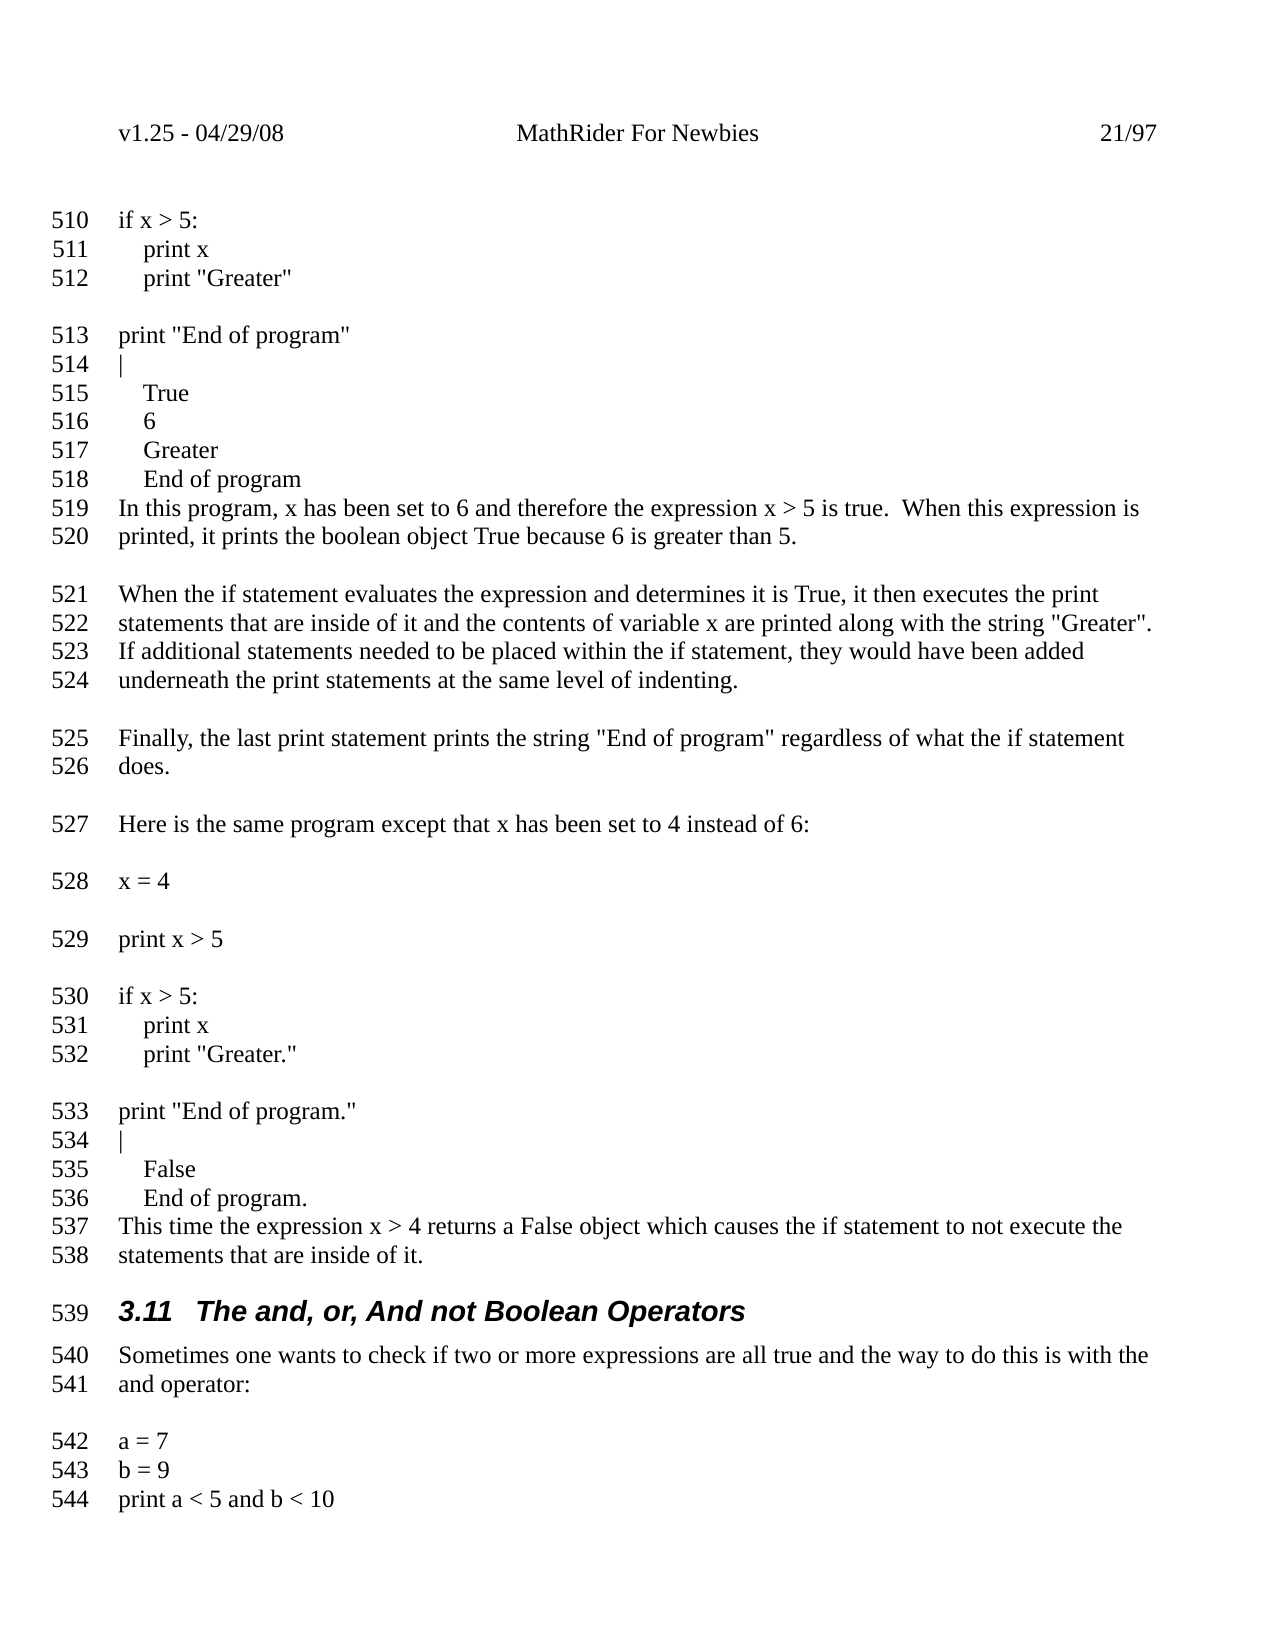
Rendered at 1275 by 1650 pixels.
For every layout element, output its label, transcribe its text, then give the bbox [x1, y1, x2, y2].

text x = 4 [118, 866, 1157, 895]
text End of program. [118, 1183, 1157, 1211]
text print "Greater." [118, 1039, 1157, 1068]
text This time the expression x > 4 returns a False object which causes the if statement to not execute the statements that are inside of it. [118, 1211, 1157, 1269]
text | [118, 1125, 1157, 1154]
text End of program [118, 464, 1157, 493]
text 6 [118, 406, 1157, 435]
text Greater [118, 435, 1157, 464]
text if x > 5: [118, 205, 1157, 234]
text | [118, 349, 1157, 378]
text if x > 5: [118, 981, 1157, 1010]
text In this program, x has been set to 6 and therefore the expression x > 5 is true. When this expression is printed, it prints the boolean object True because 6 is greater than 5. [118, 493, 1157, 550]
text Sometimes one wants to check if two or more expressions are all true and the way to do this is with the and operator: [118, 1340, 1157, 1397]
text print x [118, 1010, 1157, 1039]
text a = 7 [118, 1426, 1157, 1455]
text print a < 5 and b < 10 [118, 1484, 1157, 1512]
subtitle The and, or, And not Boolean Operators [118, 1294, 1157, 1327]
text True [118, 378, 1157, 406]
text print "End of program." [118, 1096, 1157, 1125]
text Here is the same program except that x has been set to 4 instead of 6: [118, 809, 1157, 838]
text False [118, 1154, 1157, 1183]
text When the if statement evaluates the expression and determines it is True, it then executes the print statements that are inside of it and the contents of variable x are printed along with the string "Greater". If additional statements needed to be placed within the if statement, they would have been added underneath the print statements at the same level of indenting. [118, 579, 1157, 694]
text print x > 5 [118, 924, 1157, 953]
text b = 9 [118, 1455, 1157, 1484]
text print "Greater" [118, 263, 1157, 291]
text print x [118, 234, 1157, 263]
text Finally, the last print statement prints the string "End of program" regardless of what the if statement does. [118, 723, 1157, 780]
text print "End of program" [118, 320, 1157, 349]
